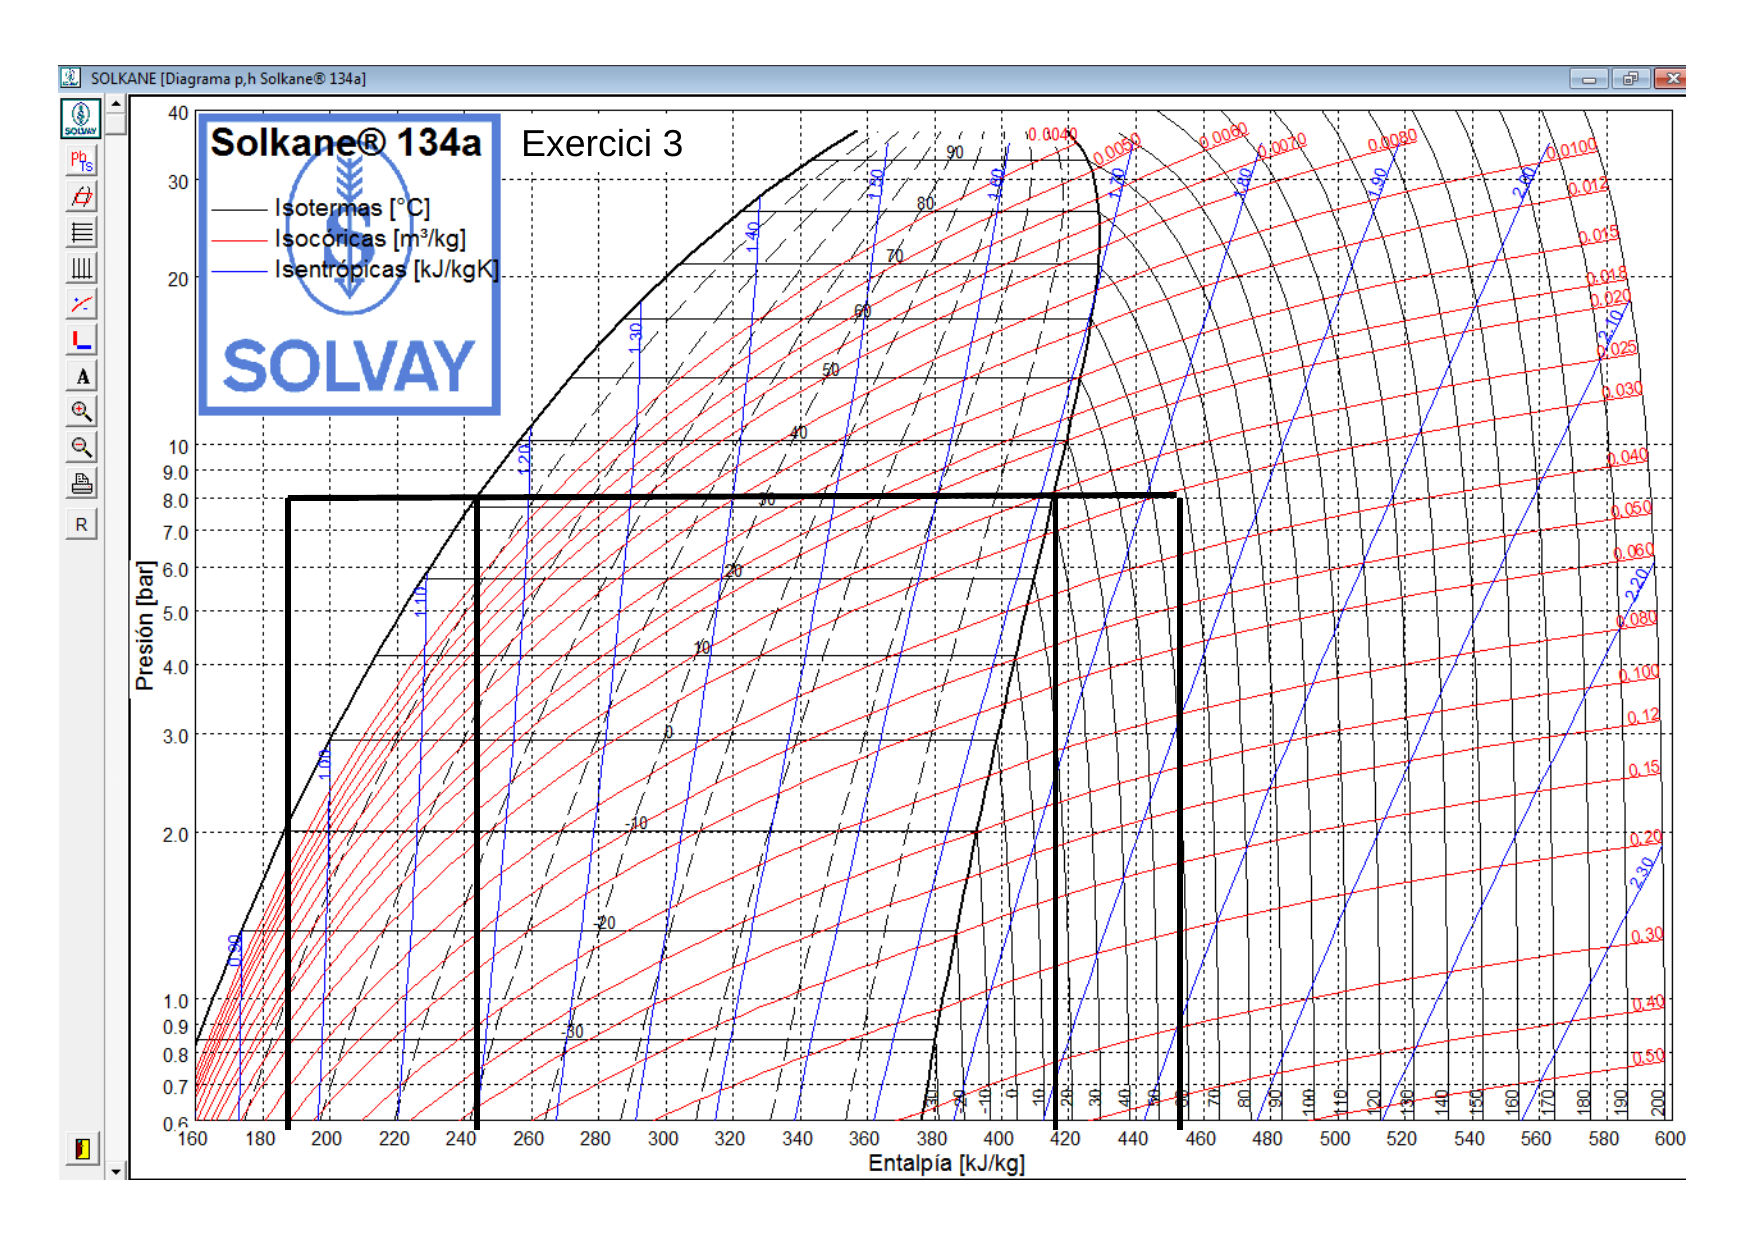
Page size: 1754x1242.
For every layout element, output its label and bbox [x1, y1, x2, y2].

picture [58, 65, 1686, 1180]
